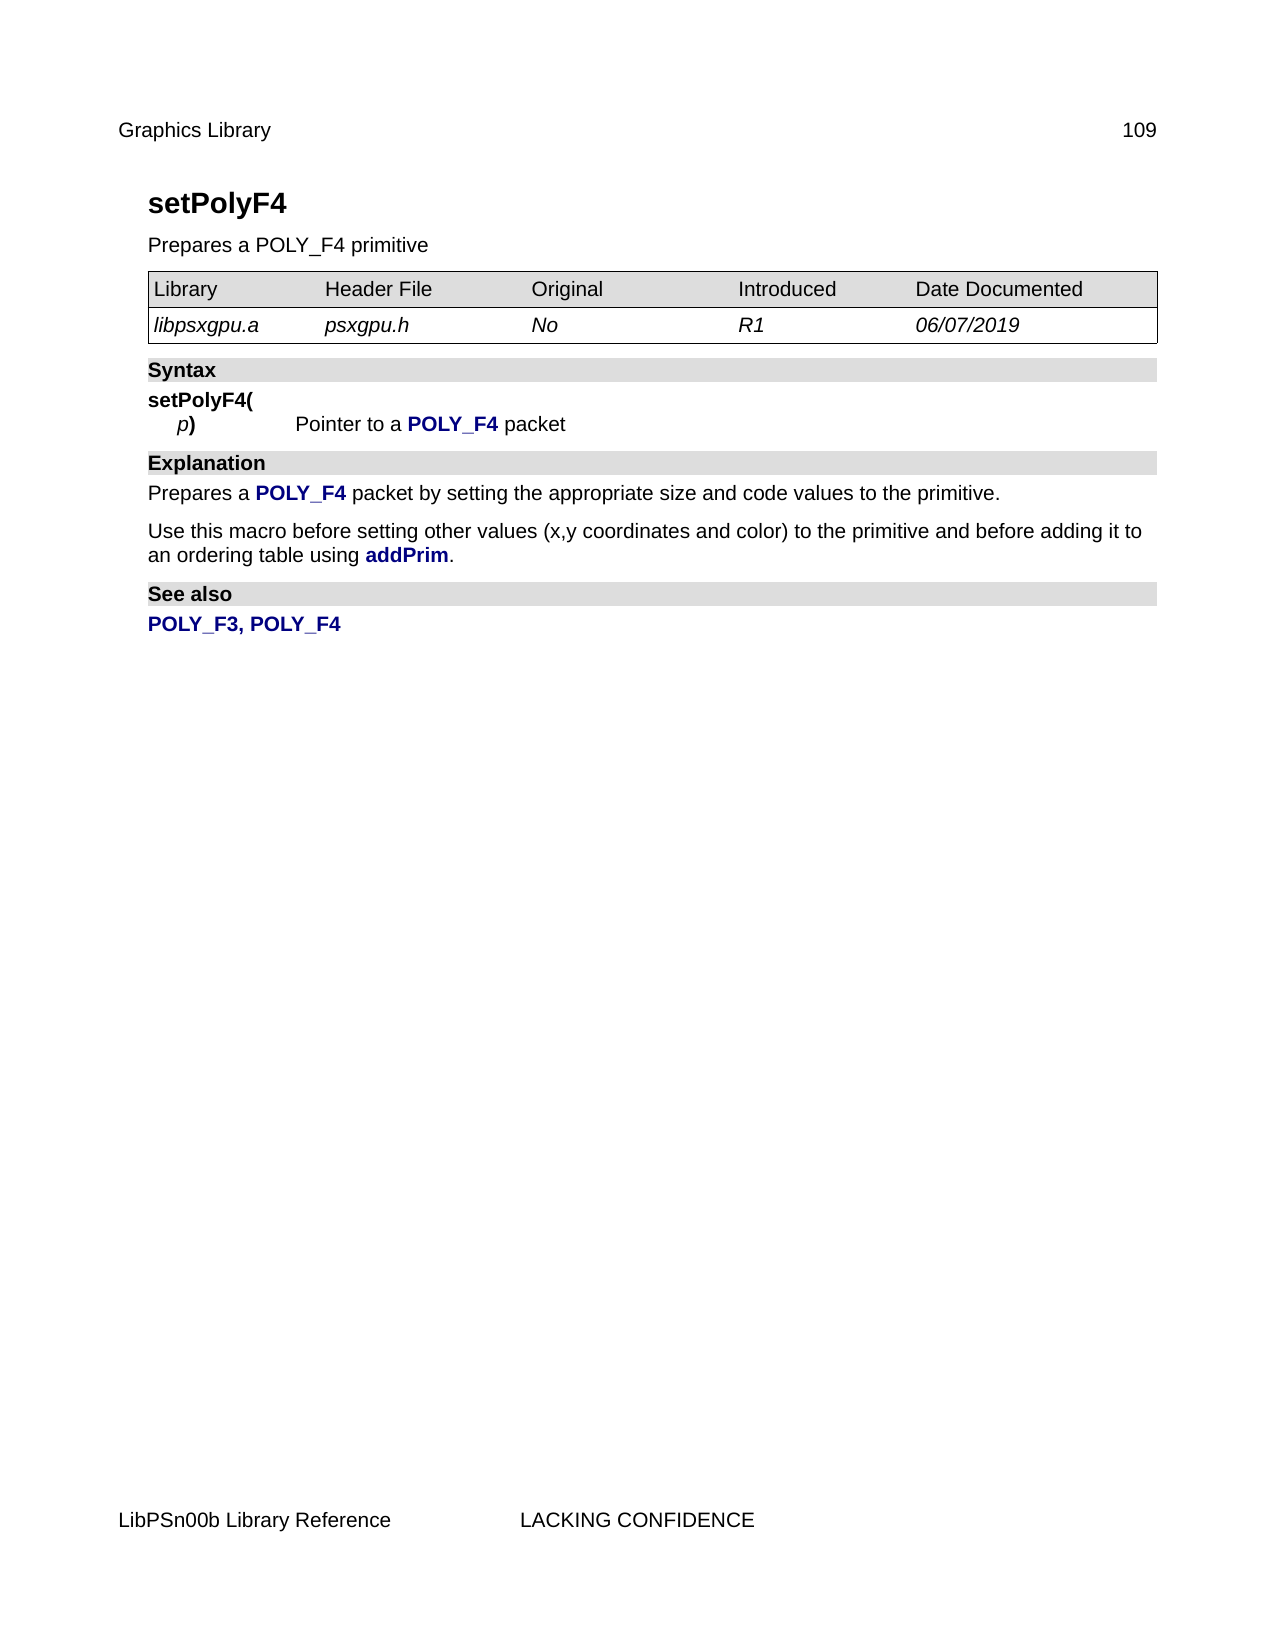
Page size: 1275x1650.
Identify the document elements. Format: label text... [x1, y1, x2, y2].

subtitle setPolyF4 [148, 186, 1157, 220]
subtitle Syntax [148, 358, 1157, 382]
text Prepares a POLY_F4 primitive [148, 232, 1157, 256]
text POLY_F3, POLY_F4 [148, 612, 1157, 636]
text Library Header File Original Introduced Date Documented [149, 272, 1157, 307]
text Prepares a POLY_F4 packet by setting the appropriate size and code values to the primitive. [148, 481, 1157, 504]
subtitle Explanation [148, 451, 1157, 475]
subtitle See also [148, 582, 1157, 606]
text p) Pointer to a POLY_F4 packet [148, 412, 1157, 436]
text Use this macro before setting other values (x,y coordinates and color) to the primitive and before adding it to an ordering table using addPrim. [148, 519, 1157, 567]
text libpsxgpu.a psxgpu.h No R1 06/07/2019 [149, 308, 1157, 343]
text setPolyF4( [148, 388, 1157, 412]
